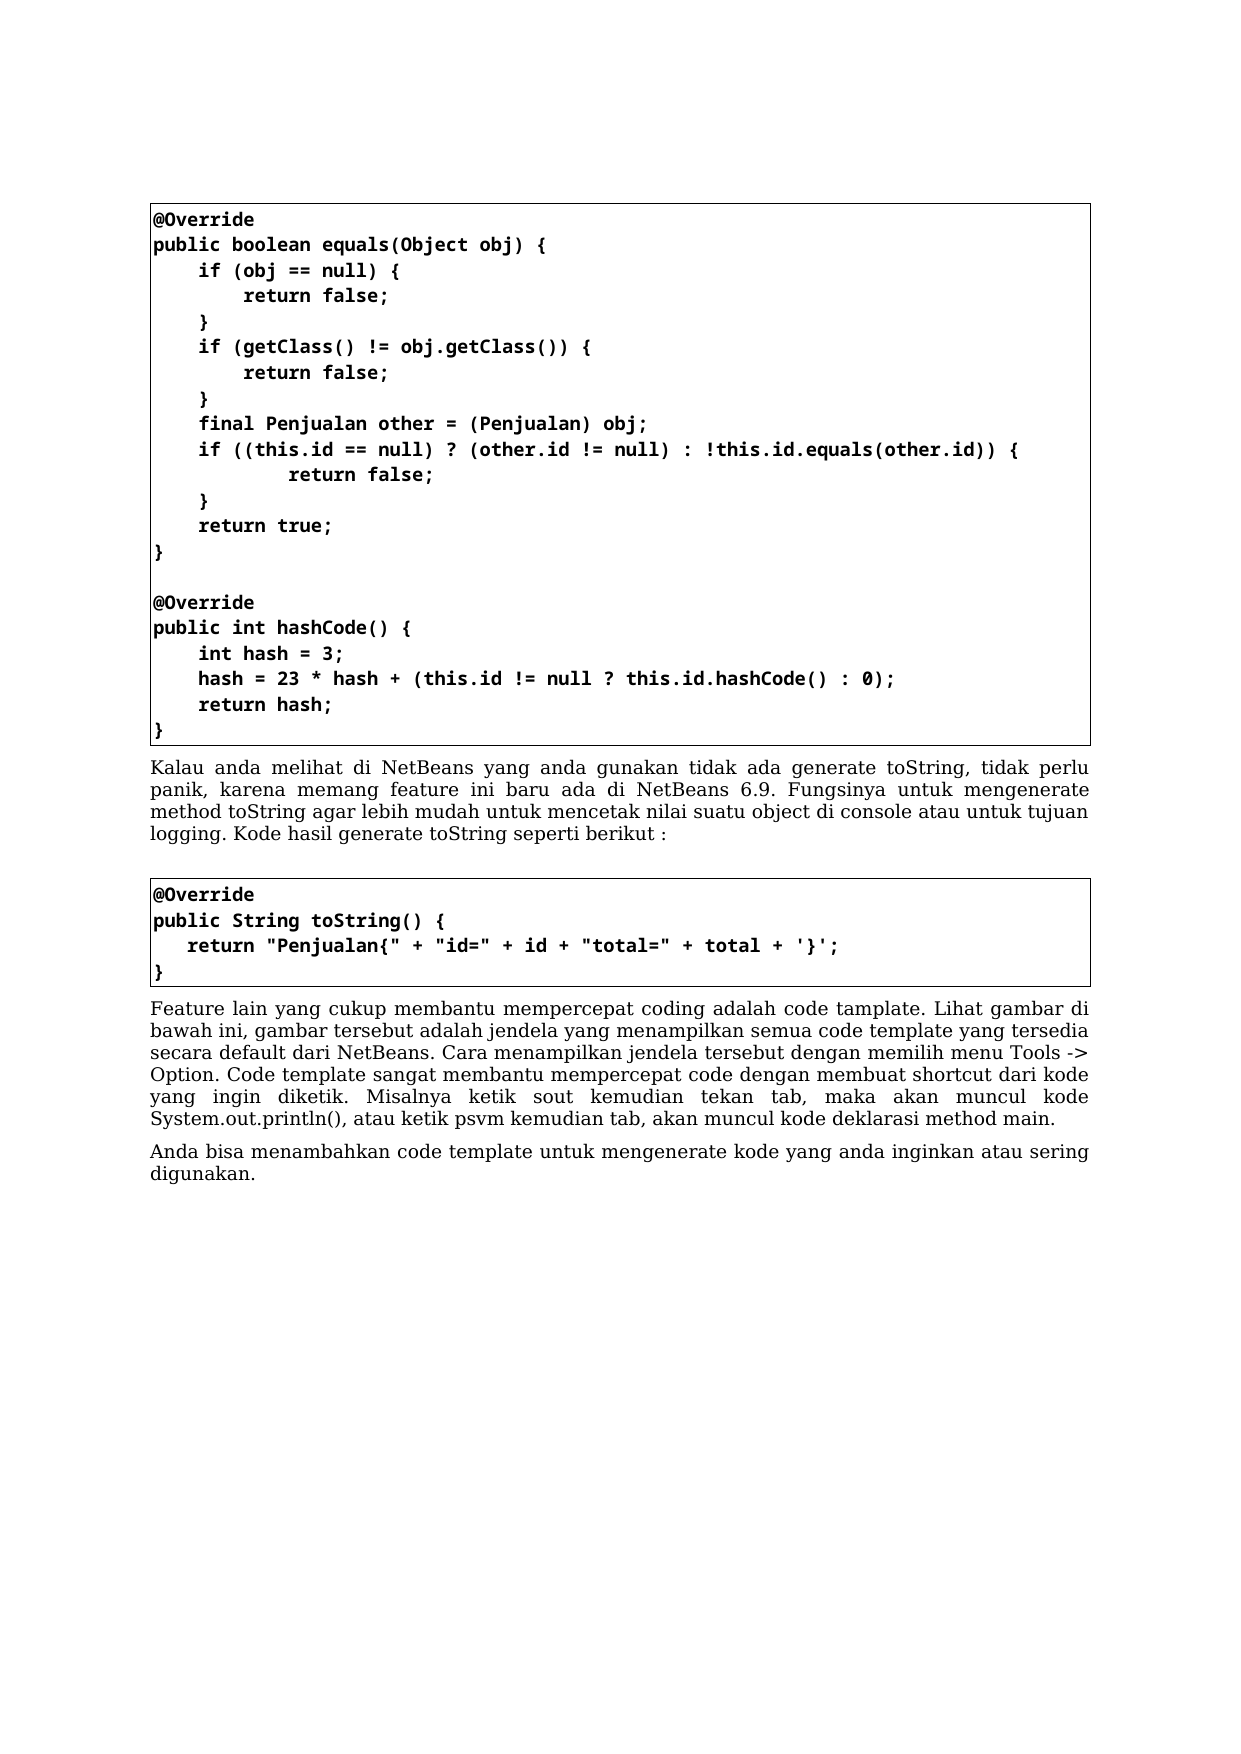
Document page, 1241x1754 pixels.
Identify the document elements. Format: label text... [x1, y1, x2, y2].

text return false; [151, 458, 1090, 484]
text Feature lain yang cukup membantu mempercepat coding adalah code tamplate. Lihat gambar di bawah ini, gambar tersebut adalah jendela yang menampilkan semua code template yang tersedia secara default dari NetBeans. Cara menampilkan jendela tersebut dengan memilih menu Tools -> Option. Code template sangat membantu mempercepat code dengan membuat shortcut dari kode yang ingin diketik. Misalnya ketik sout kemudian tekan tab, maka akan muncul kode System.out.println(), atau ketik psvm kemudian tab, akan muncul kode deklarasi method main. [150, 998, 1091, 1129]
text public String toString() { [151, 904, 1090, 929]
text Kalau anda melihat di NetBeans yang anda gunakan tidak ada generate toString, tidak perlu panik, karena memang feature ini baru ada di NetBeans 6.9. Fungsinya untuk mengenerate method toString agar lebih mudah untuk mencetak nilai suatu object di console atau untuk tujuan logging. Kode hasil generate toString seperti berikut : [150, 757, 1091, 844]
text public int hashCode() { [151, 611, 1090, 637]
text @Override [151, 879, 1090, 904]
text return true; [151, 509, 1090, 535]
text public boolean equals(Object obj) { [151, 229, 1090, 254]
text } [151, 955, 1090, 986]
text if ((this.id == null) ? (other.id != null) : !this.id.equals(other.id)) { [151, 433, 1090, 458]
text return false; [151, 280, 1090, 305]
text hash = 23 * hash + (this.id != null ? this.id.hashCode() : 0); [151, 662, 1090, 688]
text Anda bisa menambahkan code template untuk mengenerate kode yang anda inginkan atau sering digunakan. [150, 1141, 1091, 1185]
text } [151, 484, 1090, 509]
text if (getClass() != obj.getClass()) { [151, 331, 1090, 356]
text } [151, 713, 1090, 745]
text return "Penjualan{" + "id=" + id + "total=" + total + '}'; [151, 929, 1090, 955]
text } [151, 305, 1090, 331]
text } [151, 382, 1090, 407]
text return false; [151, 356, 1090, 382]
text return hash; [151, 688, 1090, 713]
text @Override [151, 586, 1090, 611]
text if (obj == null) { [151, 254, 1090, 280]
text } [151, 535, 1090, 563]
text @Override [151, 204, 1090, 229]
text final Penjualan other = (Penjualan) obj; [151, 407, 1090, 433]
text int hash = 3; [151, 637, 1090, 662]
